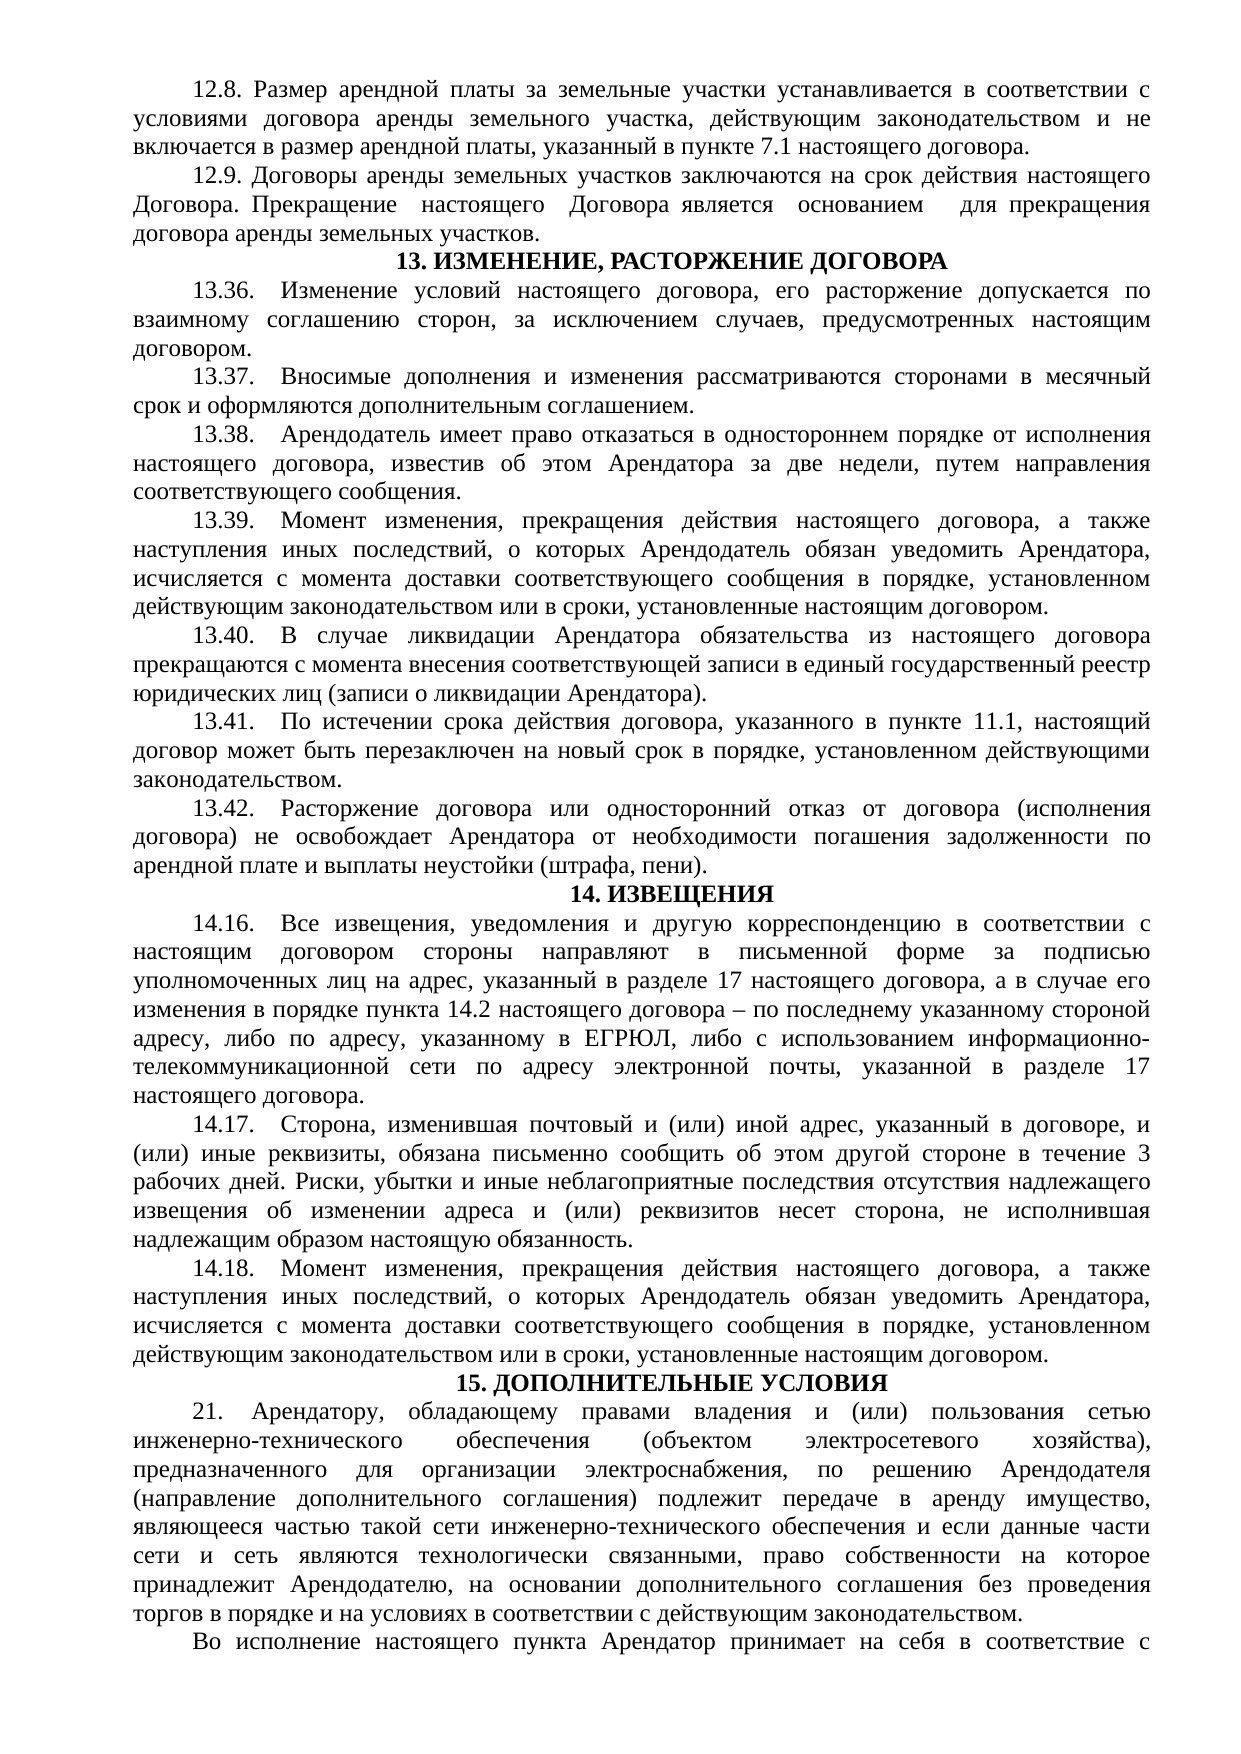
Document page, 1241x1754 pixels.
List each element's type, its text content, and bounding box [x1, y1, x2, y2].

list Вносимые дополнения и изменения рассматриваются сторонами в месячный срок и оформляются дополнительным соглашением. [133, 361, 1152, 419]
text 13. ИЗМЕНЕНИЕ, РАСТОРЖЕНИЕ ДОГОВОРА [133, 246, 1152, 275]
list Сторона, изменившая почтовый и (или) иной адрес, указанный в договоре, и (или) иные реквизиты, обязана письменно сообщить об этом другой стороне в течение 3 рабочих дней. Риски, убытки и иные неблагоприятные последствия отсутствия надлежащего извещения об изменении адреса и (или) реквизитов несет сторона, не исполнившая надлежащим образом настоящую обязанность. [133, 1109, 1152, 1253]
list Момент изменения, прекращения действия настоящего договора, а также наступления иных последствий, о которых Арендодатель обязан уведомить Арендатора, исчисляется с момента доставки соответствующего сообщения в порядке, установленном действующим законодательством или в сроки, установленные настоящим договором. [133, 1253, 1152, 1368]
text 12.8. Размер арендной платы за земельные участки устанавливается в соответствии с условиями договора аренды земельного участка, действующим законодательством и не включается в размер арендной платы, указанный в пункте 7.1 настоящего договора. [133, 74, 1152, 160]
text 15. ДОПОЛНИТЕЛЬНЫЕ УСЛОВИЯ [133, 1368, 1152, 1396]
text Во исполнение настоящего пункта Арендатор принимает на себя в соответствие с [133, 1626, 1152, 1655]
list Арендодатель имеет право отказаться в одностороннем порядке от исполнения настоящего договора, известив об этом Арендатора за две недели, путем направления соответствующего сообщения. [133, 419, 1152, 505]
list Момент изменения, прекращения действия настоящего договора, а также наступления иных последствий, о которых Арендодатель обязан уведомить Арендатора, исчисляется с момента доставки соответствующего сообщения в порядке, установленном действующим законодательством или в сроки, установленные настоящим договором. [133, 505, 1152, 620]
text 14. ИЗВЕЩЕНИЯ [133, 879, 1152, 908]
list Расторжение договора или односторонний отказ от договора (исполнения договора) не освобождает Арендатора от необходимости погашения задолженности по арендной плате и выплаты неустойки (штрафа, пени). [133, 793, 1152, 879]
list По истечении срока действия договора, указанного в пункте 11.1, настоящий договор может быть перезаключен на новый срок в порядке, установленном действующими законодательством. [133, 706, 1152, 793]
list В случае ликвидации Арендатора обязательства из настоящего договора прекращаются с момента внесения соответствующей записи в единый государственный реестр юридических лиц (записи о ликвидации Арендатора). [133, 620, 1152, 706]
list Все извещения, уведомления и другую корреспонденцию в соответствии с настоящим договором стороны направляют в письменной форме за подписью уполномоченных лиц на адрес, указанный в разделе 17 настоящего договора, а в случае его изменения в порядке пункта 14.2 настоящего договора – по последнему указанному стороной адресу, либо по адресу, указанному в ЕГРЮЛ, либо с использованием информационно-телекоммуникационной сети по адресу электронной почты, указанной в разделе 17 настоящего договора. [133, 908, 1152, 1109]
list Арендатору, обладающему правами владения и (или) пользования сетью инженерно-технического обеспечения (объектом электросетевого хозяйства), предназначенного для организации электроснабжения, по решению Арендодателя (направление дополнительного соглашения) подлежит передаче в аренду имущество, являющееся частью такой сети инженерно-технического обеспечения и если данные части сети и сеть являются технологически связанными, право собственности на которое принадлежит Арендодателю, на основании дополнительного соглашения без проведения торгов в порядке и на условиях в соответствии с действующим законодательством. [133, 1396, 1152, 1626]
list Изменение условий настоящего договора, его расторжение допускается по взаимному соглашению сторон, за исключением случаев, предусмотренных настоящим договором. [133, 275, 1152, 361]
text 12.9. Договоры аренды земельных участков заключаются на срок действия настоящего Договора. Прекращение настоящего Договора является основанием для прекращения договора аренды земельных участков. [133, 160, 1152, 246]
